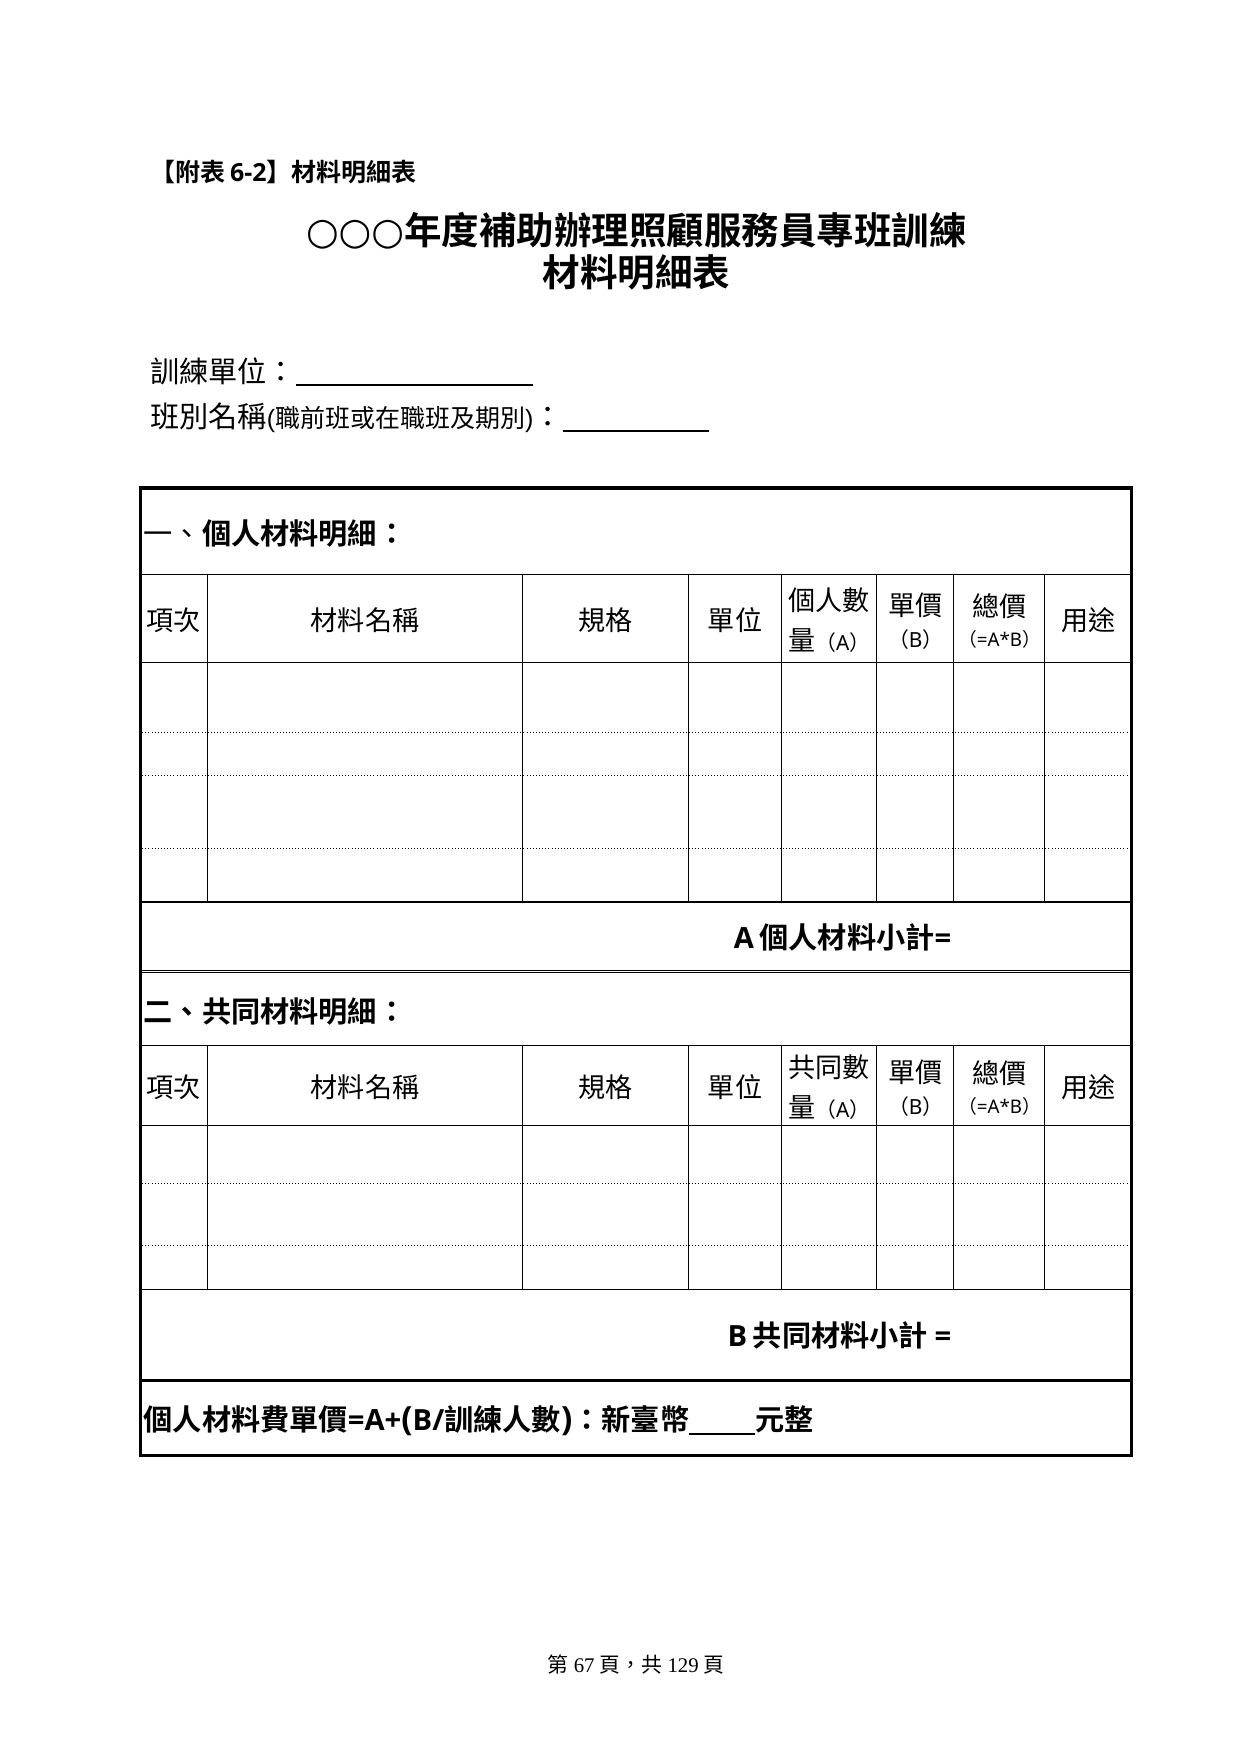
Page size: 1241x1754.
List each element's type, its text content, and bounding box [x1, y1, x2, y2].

table_cell [1045, 775, 1130, 847]
table_cell 二、共同材料明細： [142, 973, 1130, 1045]
table_cell [1045, 1245, 1130, 1289]
table_cell [1045, 1183, 1130, 1245]
table_cell [689, 1126, 781, 1183]
table_cell [877, 1126, 953, 1183]
table_cell [954, 848, 1044, 901]
subtitle 【附表6-2】材料明細表 [150, 152, 1122, 188]
table_cell [208, 732, 522, 775]
table_cell [689, 663, 781, 732]
table_cell [782, 1126, 876, 1183]
table_cell [782, 1183, 876, 1245]
table_cell [954, 732, 1044, 775]
table_cell [142, 775, 207, 847]
table_cell 項次 [142, 1046, 207, 1125]
table_cell [689, 775, 781, 847]
table_cell [523, 732, 688, 775]
table_cell [523, 1245, 688, 1289]
table_cell [689, 732, 781, 775]
table_cell 規格 [523, 575, 688, 662]
table_cell [208, 848, 522, 901]
table_cell 用途 [1045, 575, 1130, 662]
table_cell [877, 663, 953, 732]
table_cell [523, 1183, 688, 1245]
table_cell [142, 1245, 207, 1289]
table_cell [689, 1245, 781, 1289]
table_cell [954, 663, 1044, 732]
table_cell 單價 （B） [877, 1046, 953, 1125]
table_cell [1045, 732, 1130, 775]
table_cell [782, 732, 876, 775]
table_cell 個人材料費單價=A+(B/訓練人數)：新臺幣 元整 [142, 1382, 1130, 1453]
table_cell [1045, 848, 1130, 901]
table_cell 單價 （B） [877, 575, 953, 662]
text 材料明細表 [150, 253, 1122, 295]
text 訓練單位： [150, 345, 1122, 391]
table_cell [1045, 1126, 1130, 1183]
table_cell [782, 848, 876, 901]
table_cell [523, 663, 688, 732]
table_cell 單位 [689, 1046, 781, 1125]
table_cell [142, 1183, 207, 1245]
table_cell [782, 1245, 876, 1289]
table_cell [954, 903, 1130, 970]
table_cell B共同材料小計 = [142, 1290, 954, 1379]
table_cell [877, 1183, 953, 1245]
table_cell [142, 732, 207, 775]
table_cell [142, 1126, 207, 1183]
table_cell [954, 775, 1044, 847]
table_cell 總價 （=A*B） [954, 575, 1044, 662]
table_cell [782, 663, 876, 732]
table_cell [877, 775, 953, 847]
table_cell 材料名稱 [208, 575, 522, 662]
table_cell 單位 [689, 575, 781, 662]
table_cell [523, 1126, 688, 1183]
table_header 一、個人材料明細： [142, 490, 1130, 574]
table_cell [208, 775, 522, 847]
table_cell [954, 1245, 1044, 1289]
table_cell [782, 775, 876, 847]
table_cell [1045, 663, 1130, 732]
table_cell [208, 1245, 522, 1289]
table_cell [142, 663, 207, 732]
table_cell [954, 1126, 1044, 1183]
table_cell A個人材料小計= [142, 903, 954, 970]
table_cell [523, 848, 688, 901]
table_cell [954, 1183, 1044, 1245]
text 班別名稱(職前班或在職班及期別)： [150, 391, 1122, 436]
table_cell 材料名稱 [208, 1046, 522, 1125]
table_cell 個人數量（A） [782, 575, 876, 662]
table_cell 項次 [142, 575, 207, 662]
table_cell [208, 1126, 522, 1183]
table_cell [523, 775, 688, 847]
table_cell [142, 848, 207, 901]
table_cell [877, 732, 953, 775]
table_cell 共同數量（A） [782, 1046, 876, 1125]
table_cell 規格 [523, 1046, 688, 1125]
table_cell [689, 848, 781, 901]
table_cell [877, 848, 953, 901]
text ○○○年度補助辦理照顧服務員專班訓練 [150, 211, 1122, 253]
table_cell 總價 （=A*B） [954, 1046, 1044, 1125]
table_cell [689, 1183, 781, 1245]
table_cell [954, 1290, 1130, 1379]
table_cell 用途 [1045, 1046, 1130, 1125]
table_cell [877, 1245, 953, 1289]
table_cell [208, 663, 522, 732]
table_cell [208, 1183, 522, 1245]
